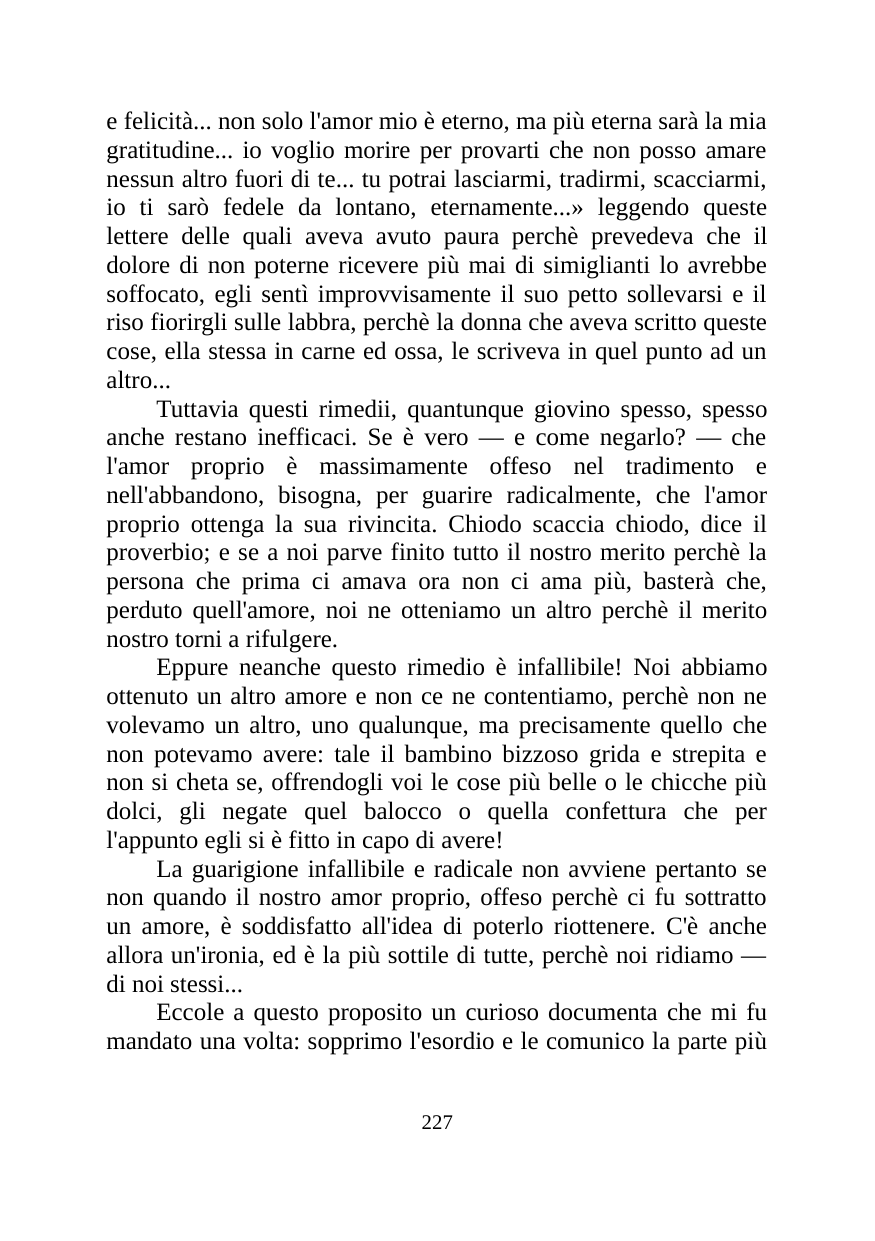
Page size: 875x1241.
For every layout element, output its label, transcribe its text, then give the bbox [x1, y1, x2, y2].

text La guarigione infallibile e radicale non avviene pertanto se non quando il nostro amor proprio, offeso perchè ci fu sottratto un amore, è soddisfatto all'idea di poterlo riottenere. C'è anche allora un'ironia, ed è la più sottile di tutte, perchè noi ridiamo ― di noi stessi... [106, 854, 768, 997]
text Eccole a questo proposito un curioso documenta che mi fu mandato una volta: sopprimo l'esordio e le comunico la parte più [106, 997, 768, 1055]
text e felicità... non solo l'amor mio è eterno, ma più eterna sarà la mia gratitudine... io voglio morire per provarti che non posso amare nessun altro fuori di te... tu potrai lasciarmi, tradirmi, scacciarmi, io ti sarò fedele da lontano, eternamente...» leggendo queste lettere delle quali aveva avuto paura perchè prevedeva che il dolore di non poterne ricevere più mai di simiglianti lo avrebbe soffocato, egli sentì improvvisamente il suo petto sollevarsi e il riso fiorirgli sulle labbra, perchè la donna che aveva scritto queste cose, ella stessa in carne ed ossa, le scriveva in quel punto ad un altro... [106, 106, 768, 394]
text Eppure neanche questo rimedio è infallibile! Noi abbiamo ottenuto un altro amore e non ce ne contentiamo, perchè non ne volevamo un altro, uno qualunque, ma precisamente quello che non potevamo avere: tale il bambino bizzoso grida e strepita e non si cheta se, offrendogli voi le cose più belle o le chicche più dolci, gli negate quel balocco o quella confettura che per l'appunto egli si è fitto in capo di avere! [106, 652, 768, 854]
text Tuttavia questi rimedii, quantunque giovino spesso, spesso anche restano inefficaci. Se è vero ― e come negarlo? ― che l'amor proprio è massimamente offeso nel tradimento e nell'abbandono, bisogna, per guarire radicalmente, che l'amor proprio ottenga la sua rivincita. Chiodo scaccia chiodo, dice il proverbio; e se a noi parve finito tutto il nostro merito perchè la persona che prima ci amava ora non ci ama più, basterà che, perduto quell'amore, noi ne otteniamo un altro perchè il merito nostro torni a rifulgere. [106, 394, 768, 652]
